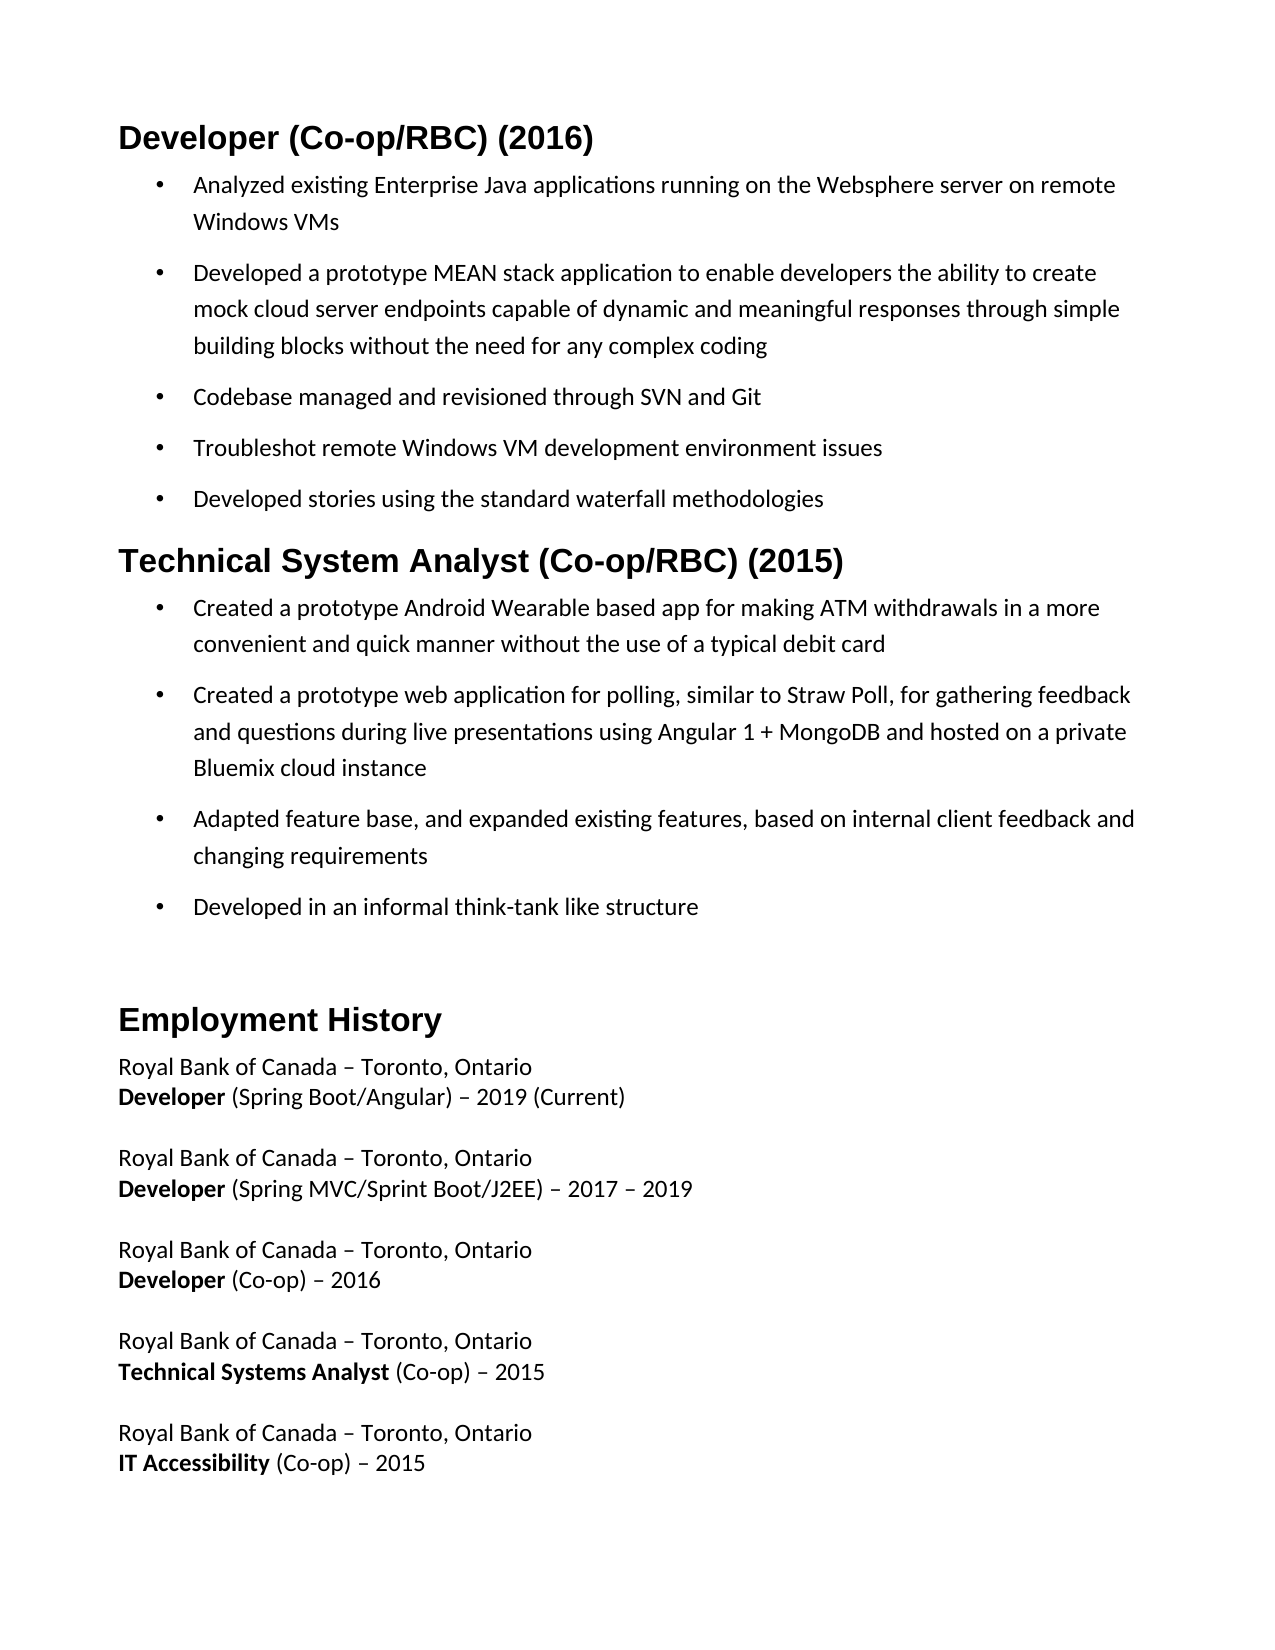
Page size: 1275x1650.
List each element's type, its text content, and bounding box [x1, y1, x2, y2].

text Developer (Spring Boot/Angular) – 2019 (Current) [118, 1081, 1157, 1112]
list Developed a prototype MEAN stack application to enable developers the ability to create mock cloud server endpoints capable of dynamic and meaningful responses through simple building blocks without the need for any complex coding [156, 257, 1157, 360]
list Troubleshot remote Windows VM development environment issues [156, 432, 1157, 463]
list Created a prototype web application for polling, similar to Straw Poll, for gathering feedback and questions during live presentations using Angular 1 + MongoDB and hosted on a private Bluemix cloud instance [156, 679, 1157, 783]
text Developer (Spring MVC/Sprint Boot/J2EE) – 2017 – 2019 [118, 1173, 1157, 1203]
list Adapted feature base, and expanded existing features, based on internal client feedback and changing requirements [156, 804, 1157, 871]
text Royal Bank of Canada – Toronto, Ontario [118, 1051, 1157, 1081]
text Royal Bank of Canada – Toronto, Ontario [118, 1142, 1157, 1173]
subtitle Employment History [118, 1000, 1157, 1038]
list Created a prototype Android Wearable based app for making ATM withdrawals in a more convenient and quick manner without the use of a typical debit card [156, 592, 1157, 659]
text Royal Bank of Canada – Toronto, Ontario [118, 1234, 1157, 1264]
text Technical Systems Analyst (Co-op) – 2015 [118, 1356, 1157, 1387]
text Royal Bank of Canada – Toronto, Ontario [118, 1417, 1157, 1448]
list Developed stories using the standard waterfall methodologies [156, 483, 1157, 514]
list Developed in an informal think-tank like structure [156, 891, 1157, 922]
text Royal Bank of Canada – Toronto, Ontario [118, 1326, 1157, 1356]
list Analyzed existing Enterprise Java applications running on the Websphere server on remote Windows VMs [156, 169, 1157, 236]
subtitle Developer (Co-op/RBC) (2016) [118, 118, 1157, 157]
text Developer (Co-op) – 2016 [118, 1264, 1157, 1295]
list Codebase managed and revisioned through SVN and Git [156, 381, 1157, 412]
text IT Accessibility (Co-op) – 2015 [118, 1448, 1157, 1478]
subtitle Technical System Analyst (Co-op/RBC) (2015) [118, 541, 1157, 579]
